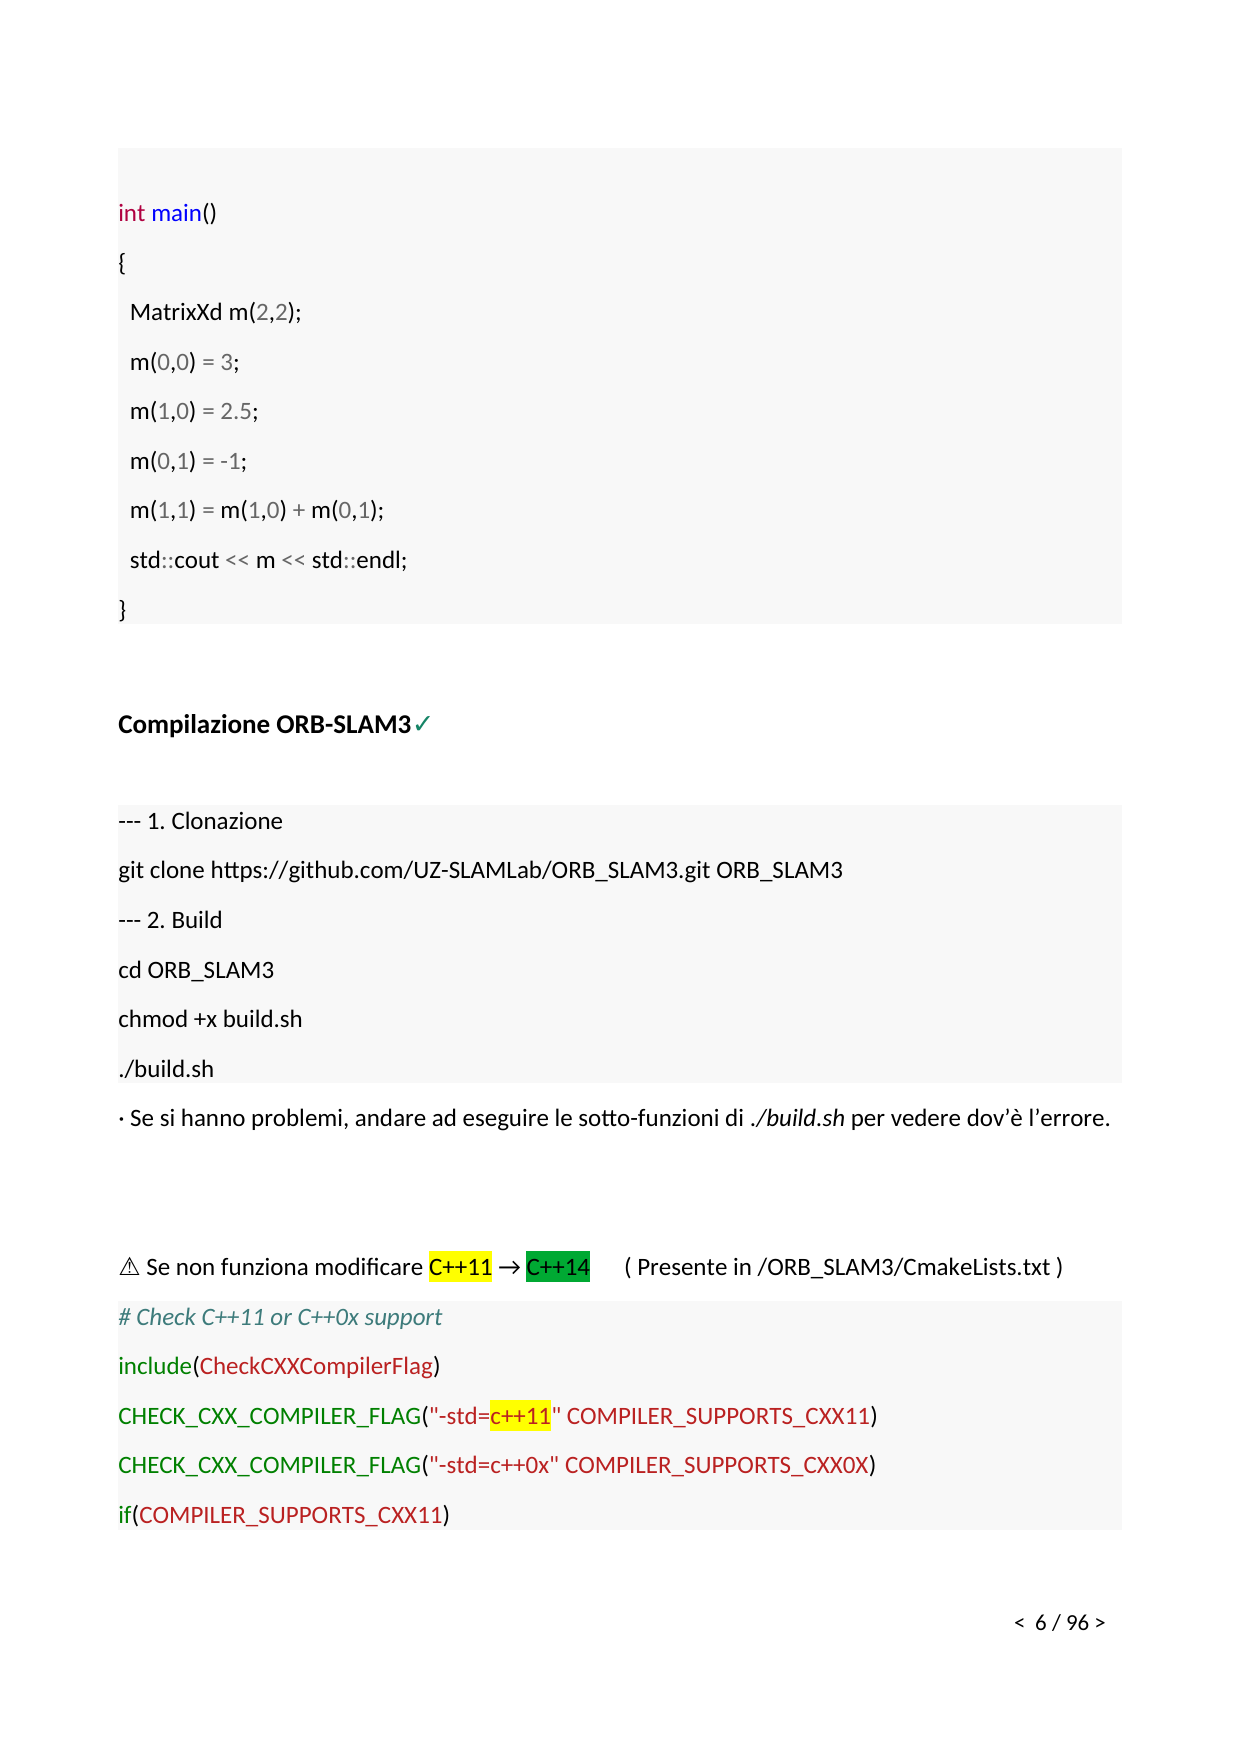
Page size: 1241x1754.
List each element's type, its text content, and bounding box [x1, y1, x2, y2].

text --- 2. Build [118, 904, 1122, 935]
text { [118, 247, 1122, 277]
text CHECK_CXX_COMPILER_FLAG("-std=c++11" COMPILER_SUPPORTS_CXX11) [118, 1400, 1122, 1431]
text cd ORB_SLAM3 [118, 954, 1122, 984]
text m(0,1) = -1; [118, 445, 1122, 476]
text git clone https://github.com/UZ-SLAMLab/ORB_SLAM3.git ORB_SLAM3 [118, 854, 1122, 885]
text m(1,1) = m(1,0) + m(0,1); [118, 495, 1122, 525]
text CHECK_CXX_COMPILER_FLAG("-std=c++0x" COMPILER_SUPPORTS_CXX0X) [118, 1449, 1122, 1480]
text ⚠ Se non funziona modificare C++11 → C++14 ( Presente in /ORB_SLAM3/CmakeLists.txt ) [118, 1251, 1122, 1282]
text ./build.sh [118, 1053, 1122, 1083]
text std::cout << m << std::endl; [118, 544, 1122, 575]
text chmod +x build.sh [118, 1003, 1122, 1034]
text MatrixXd m(2,2); [118, 296, 1122, 327]
text int main() [118, 197, 1122, 228]
subtitle Compilazione ORB-SLAM3✓ [118, 708, 1122, 741]
text if(COMPILER_SUPPORTS_CXX11) [118, 1499, 1122, 1530]
text · Se si hanno problemi, andare ad eseguire le sotto-funzioni di ./build.sh per vedere dov’è l’errore. [118, 1102, 1122, 1133]
text } [118, 594, 1122, 624]
text include(CheckCXXCompilerFlag) [118, 1350, 1122, 1381]
text --- 1. Clonazione [118, 805, 1122, 836]
text m(1,0) = 2.5; [118, 396, 1122, 426]
text # Check C++11 or C++0x support [118, 1301, 1122, 1331]
text m(0,0) = 3; [118, 346, 1122, 376]
